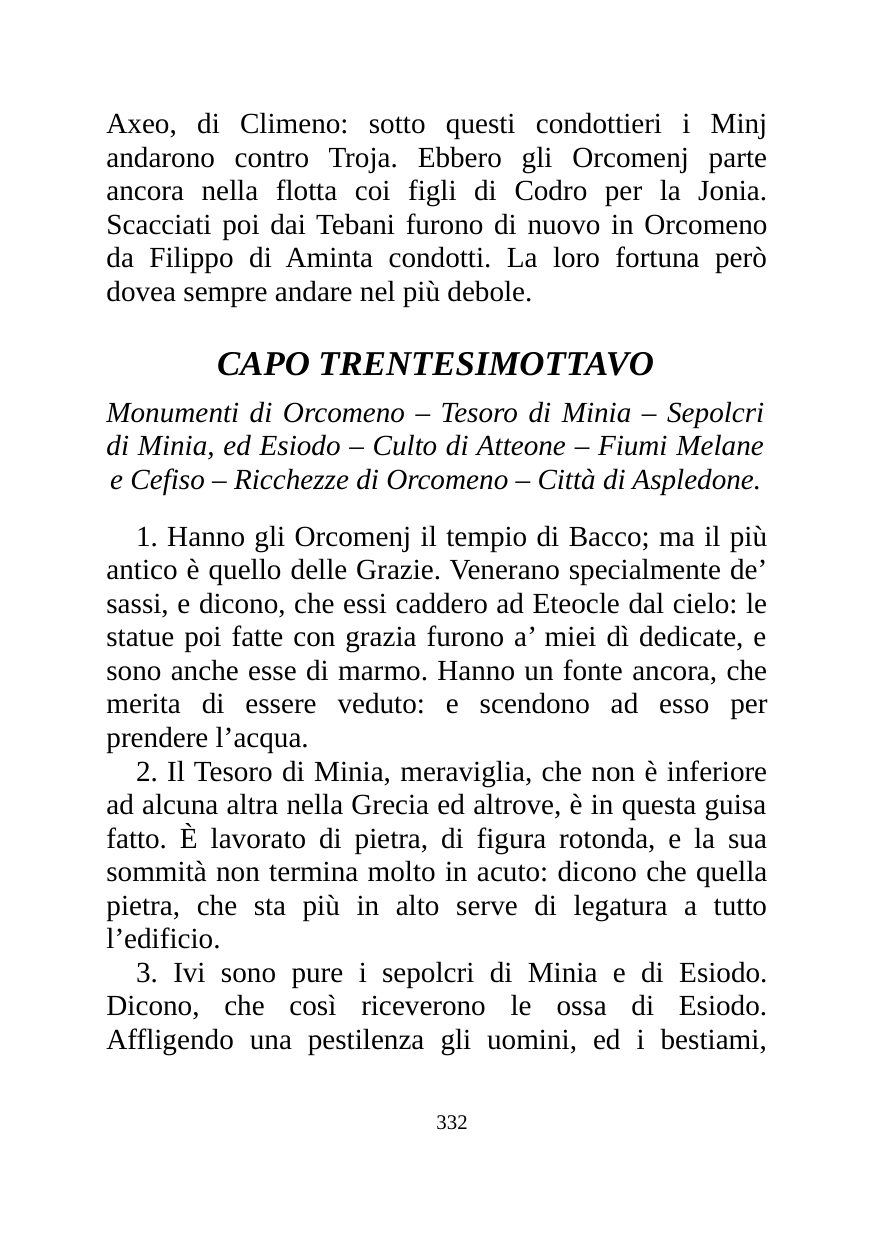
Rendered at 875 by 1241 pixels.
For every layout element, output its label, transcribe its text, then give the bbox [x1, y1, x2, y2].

text Monumenti di Orcomeno – Tesoro di Minia – Sepolcri di Minia, ed Esiodo – Culto di Atteone – Fiumi Melane e Cefiso – Ricchezze di Orcomeno – Città di Aspledone. [106, 395, 768, 495]
subtitle CAPO TRENTESIMOTTAVO [106, 343, 768, 383]
text 3. Ivi sono pure i sepolcri di Minia e di Esiodo. Dicono, che così riceverono le ossa di Esiodo. Affligendo una pestilenza gli uomini, ed i bestiami, [106, 955, 768, 1056]
text 2. Il Tesoro di Minia, meraviglia, che non è inferiore ad alcuna altra nella Grecia ed altrove, è in questa guisa fatto. È lavorato di pietra, di figura rotonda, e la sua sommità non termina molto in acuto: dicono che quella pietra, che sta più in alto serve di legatura a tutto l’edificio. [106, 754, 768, 955]
text Axeo, di Climeno: sotto questi condottieri i Minj andarono contro Troja. Ebbero gli Orcomenj parte ancora nella flotta coi figli di Codro per la Jonia. Scacciati poi dai Tebani furono di nuovo in Orcomeno da Filippo di Aminta condotti. La loro fortuna però dovea sempre andare nel più debole. [106, 106, 768, 307]
text 1. Hanno gli Orcomenj il tempio di Bacco; ma il più antico è quello delle Grazie. Venerano specialmente de’ sassi, e dicono, che essi caddero ad Eteocle dal cielo: le statue poi fatte con grazia furono a’ miei dì dedicate, e sono anche esse di marmo. Hanno un fonte ancora, che merita di essere veduto: e scendono ad esso per prendere l’acqua. [106, 519, 768, 754]
